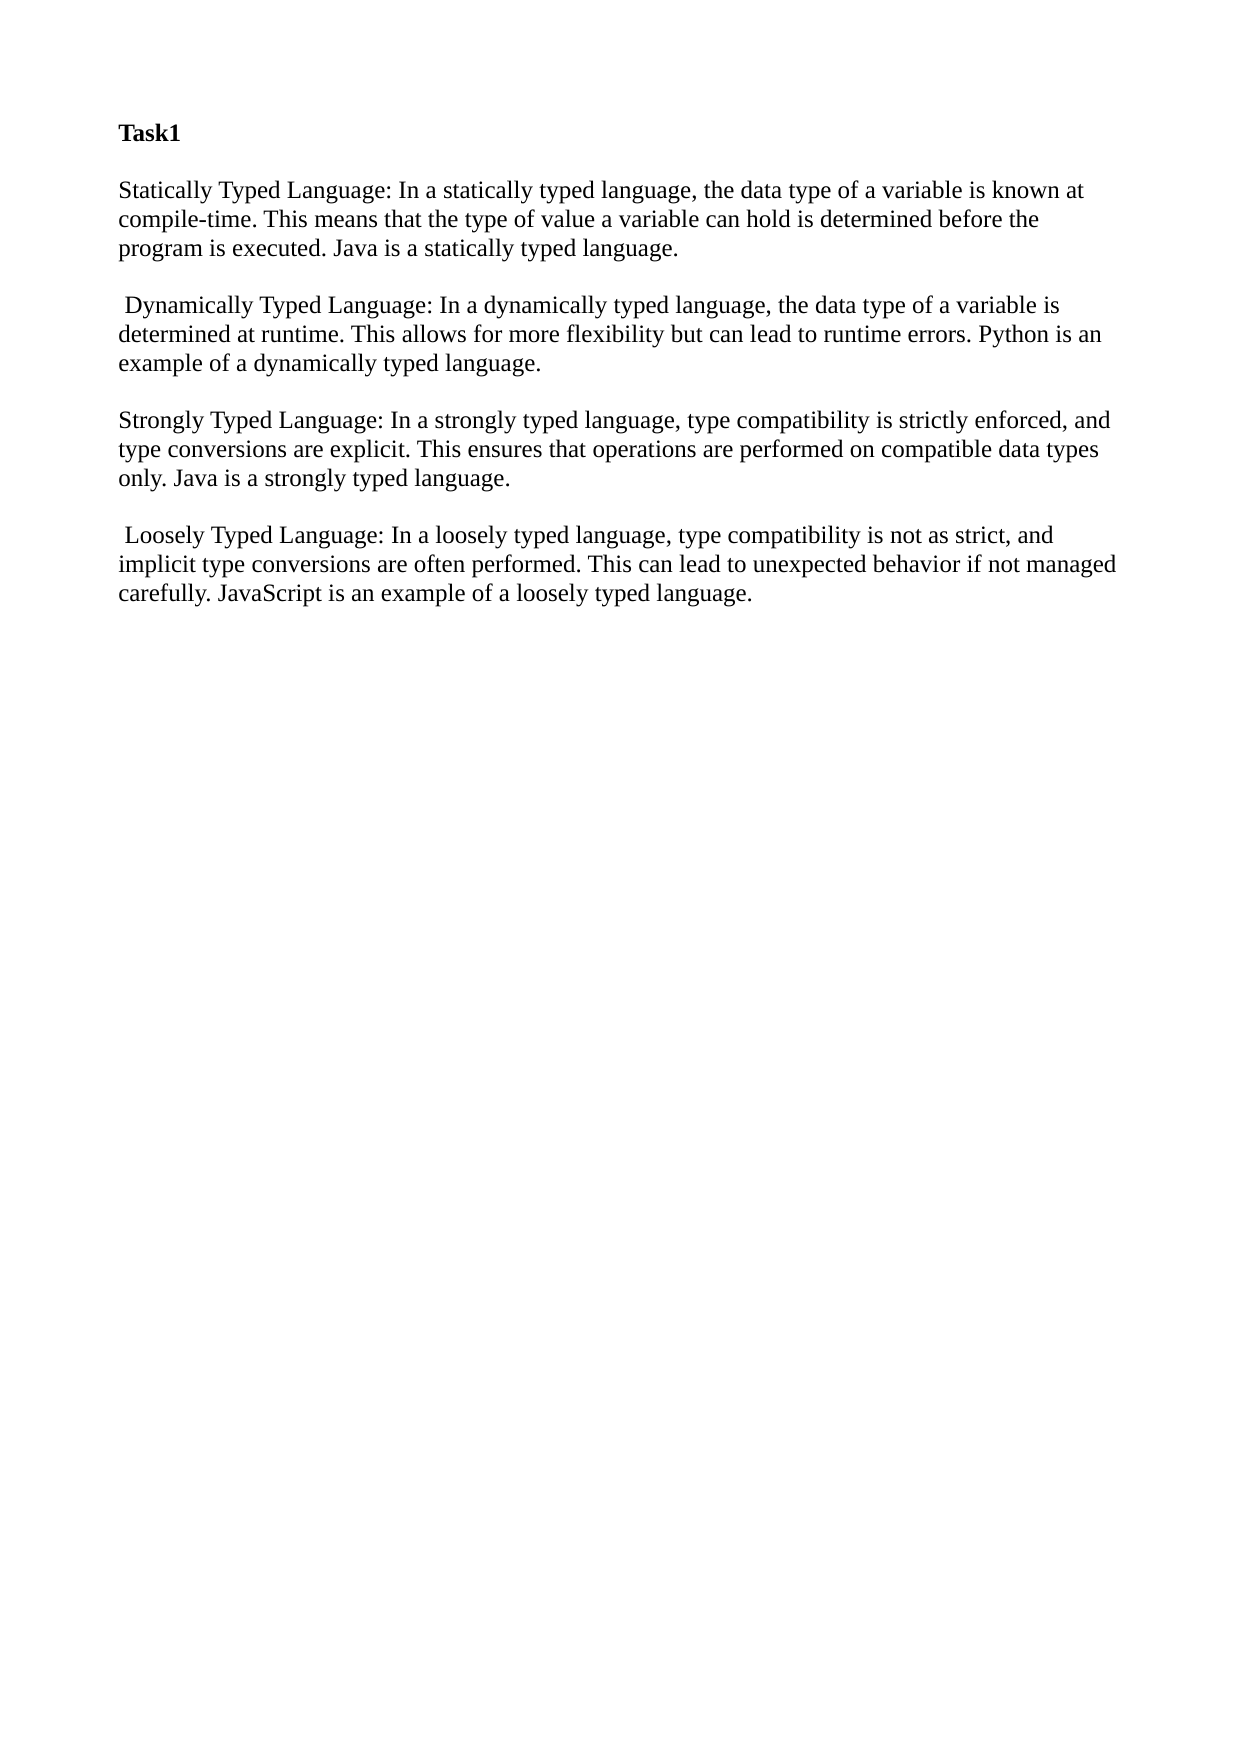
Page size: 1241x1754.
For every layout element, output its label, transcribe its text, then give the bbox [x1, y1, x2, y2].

text Loosely Typed Language: In a loosely typed language, type compatibility is not as strict, and implicit type conversions are often performed. This can lead to unexpected behavior if not managed carefully. JavaScript is an example of a loosely typed language. [118, 521, 1122, 607]
text Task1 [118, 118, 1122, 147]
text Strongly Typed Language: In a strongly typed language, type compatibility is strictly enforced, and type conversions are explicit. This ensures that operations are performed on compatible data types only. Java is a strongly typed language. [118, 406, 1122, 492]
text Dynamically Typed Language: In a dynamically typed language, the data type of a variable is determined at runtime. This allows for more flexibility but can lead to runtime errors. Python is an example of a dynamically typed language. [118, 291, 1122, 377]
text Statically Typed Language: In a statically typed language, the data type of a variable is known at compile-time. This means that the type of value a variable can hold is determined before the program is executed. Java is a statically typed language. [118, 176, 1122, 262]
